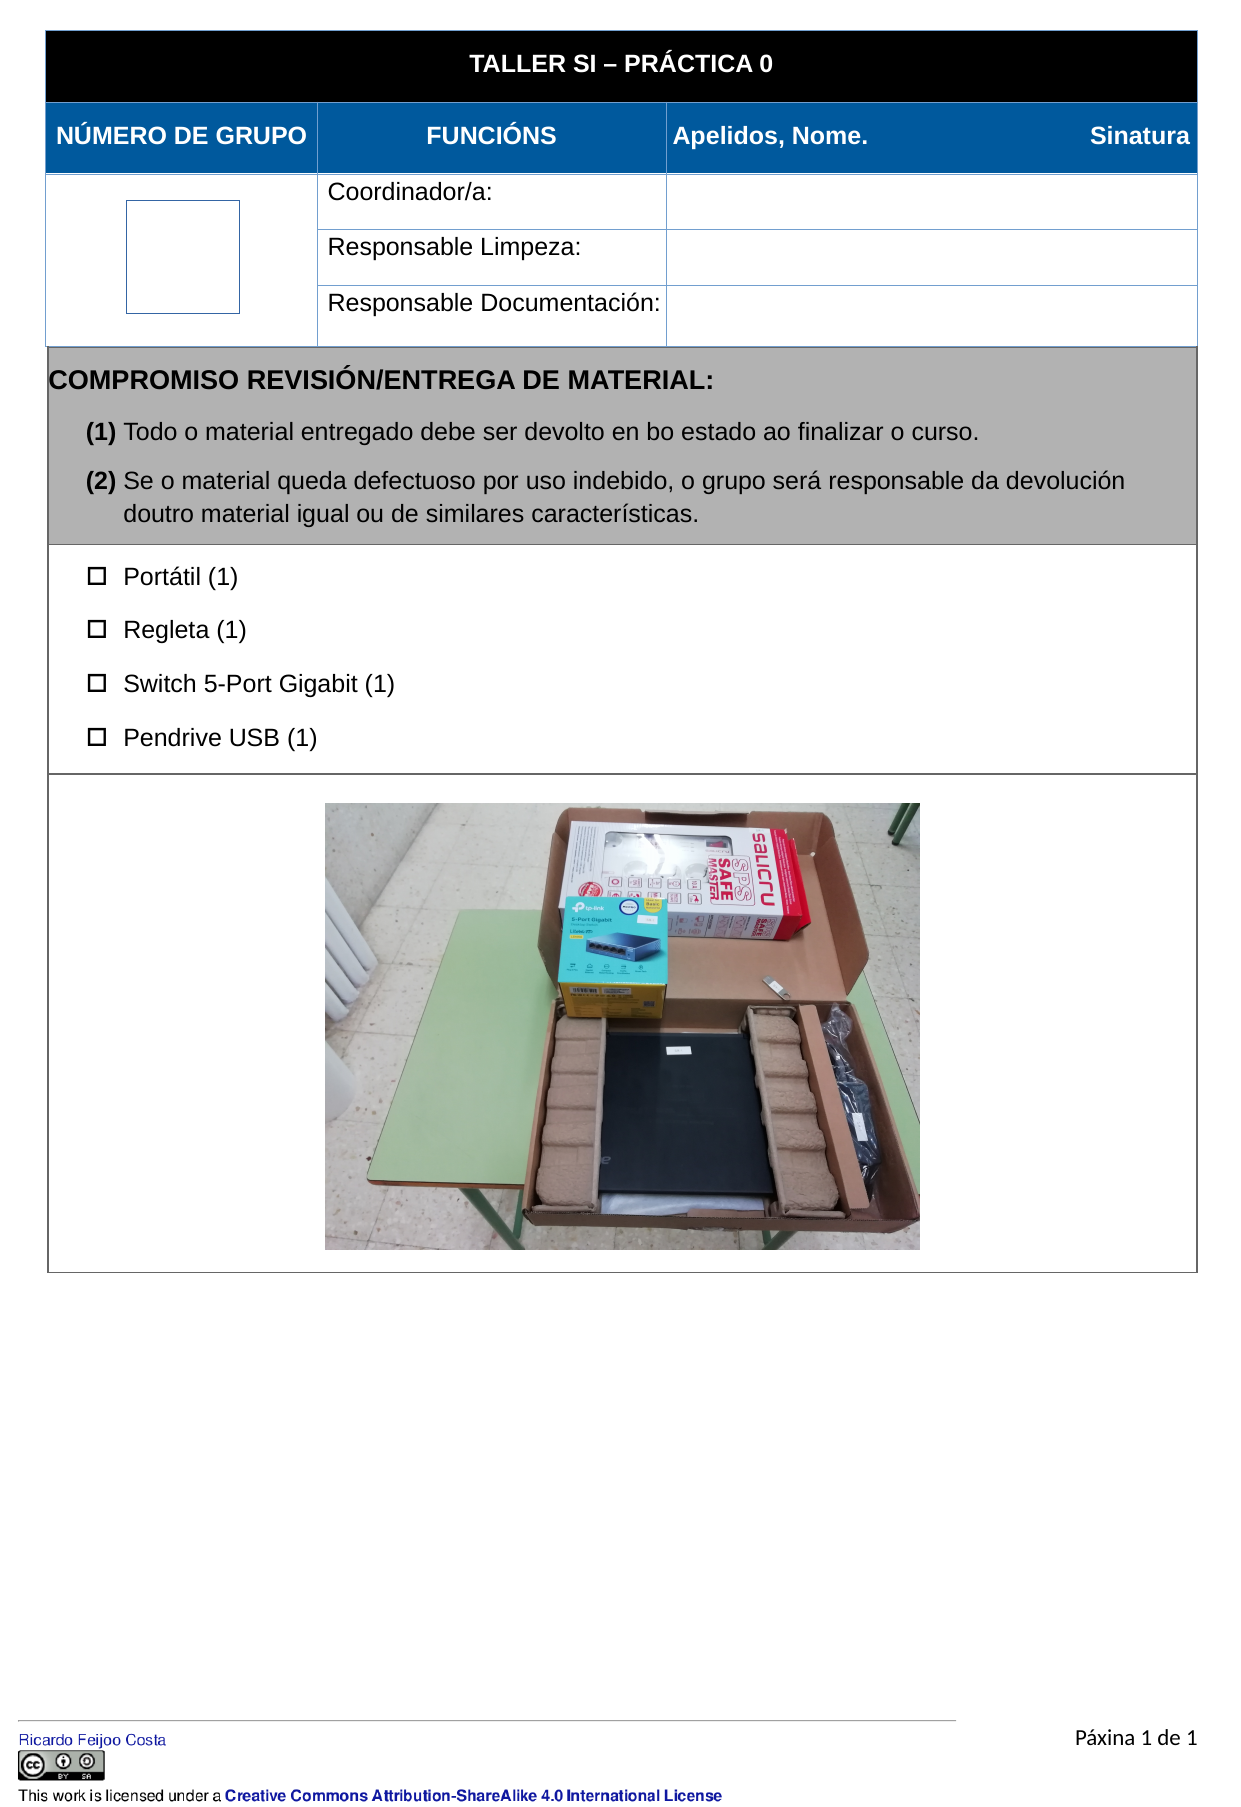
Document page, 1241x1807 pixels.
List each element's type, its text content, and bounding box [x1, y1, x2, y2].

table_header TALLER SI – PRÁCTICA 0 [46, 31, 1197, 102]
table_cell Responsable Documentación: [318, 286, 666, 346]
table_cell NÚMERO DE GRUPO [46, 103, 317, 173]
table_cell [667, 175, 1197, 229]
table_cell [46, 175, 317, 346]
table_cell FUNCIÓNS [318, 103, 666, 173]
table_cell Responsable Limpeza: [318, 230, 666, 284]
table_cell Apelidos, Nome. Sinatura [667, 103, 1197, 173]
table_header COMPROMISO REVISIÓN/ENTREGA DE MATERIAL: Todo o material entregado debe ser devolto en bo estado ao finalizar o curso. Se o material queda defectuoso por uso indebido, o grupo será responsable da devolución doutro material igual ou de similares características. [49, 348, 1196, 544]
table_cell [49, 775, 1196, 1271]
table_cell [667, 230, 1197, 284]
picture [325, 803, 920, 1250]
table_cell Portátil (1) Regleta (1) Switch 5-Port Gigabit (1) Pendrive USB (1) [49, 545, 1196, 773]
table_cell [667, 286, 1197, 346]
picture [8, 1715, 957, 1806]
table_cell Coordinador/a: [318, 175, 666, 229]
